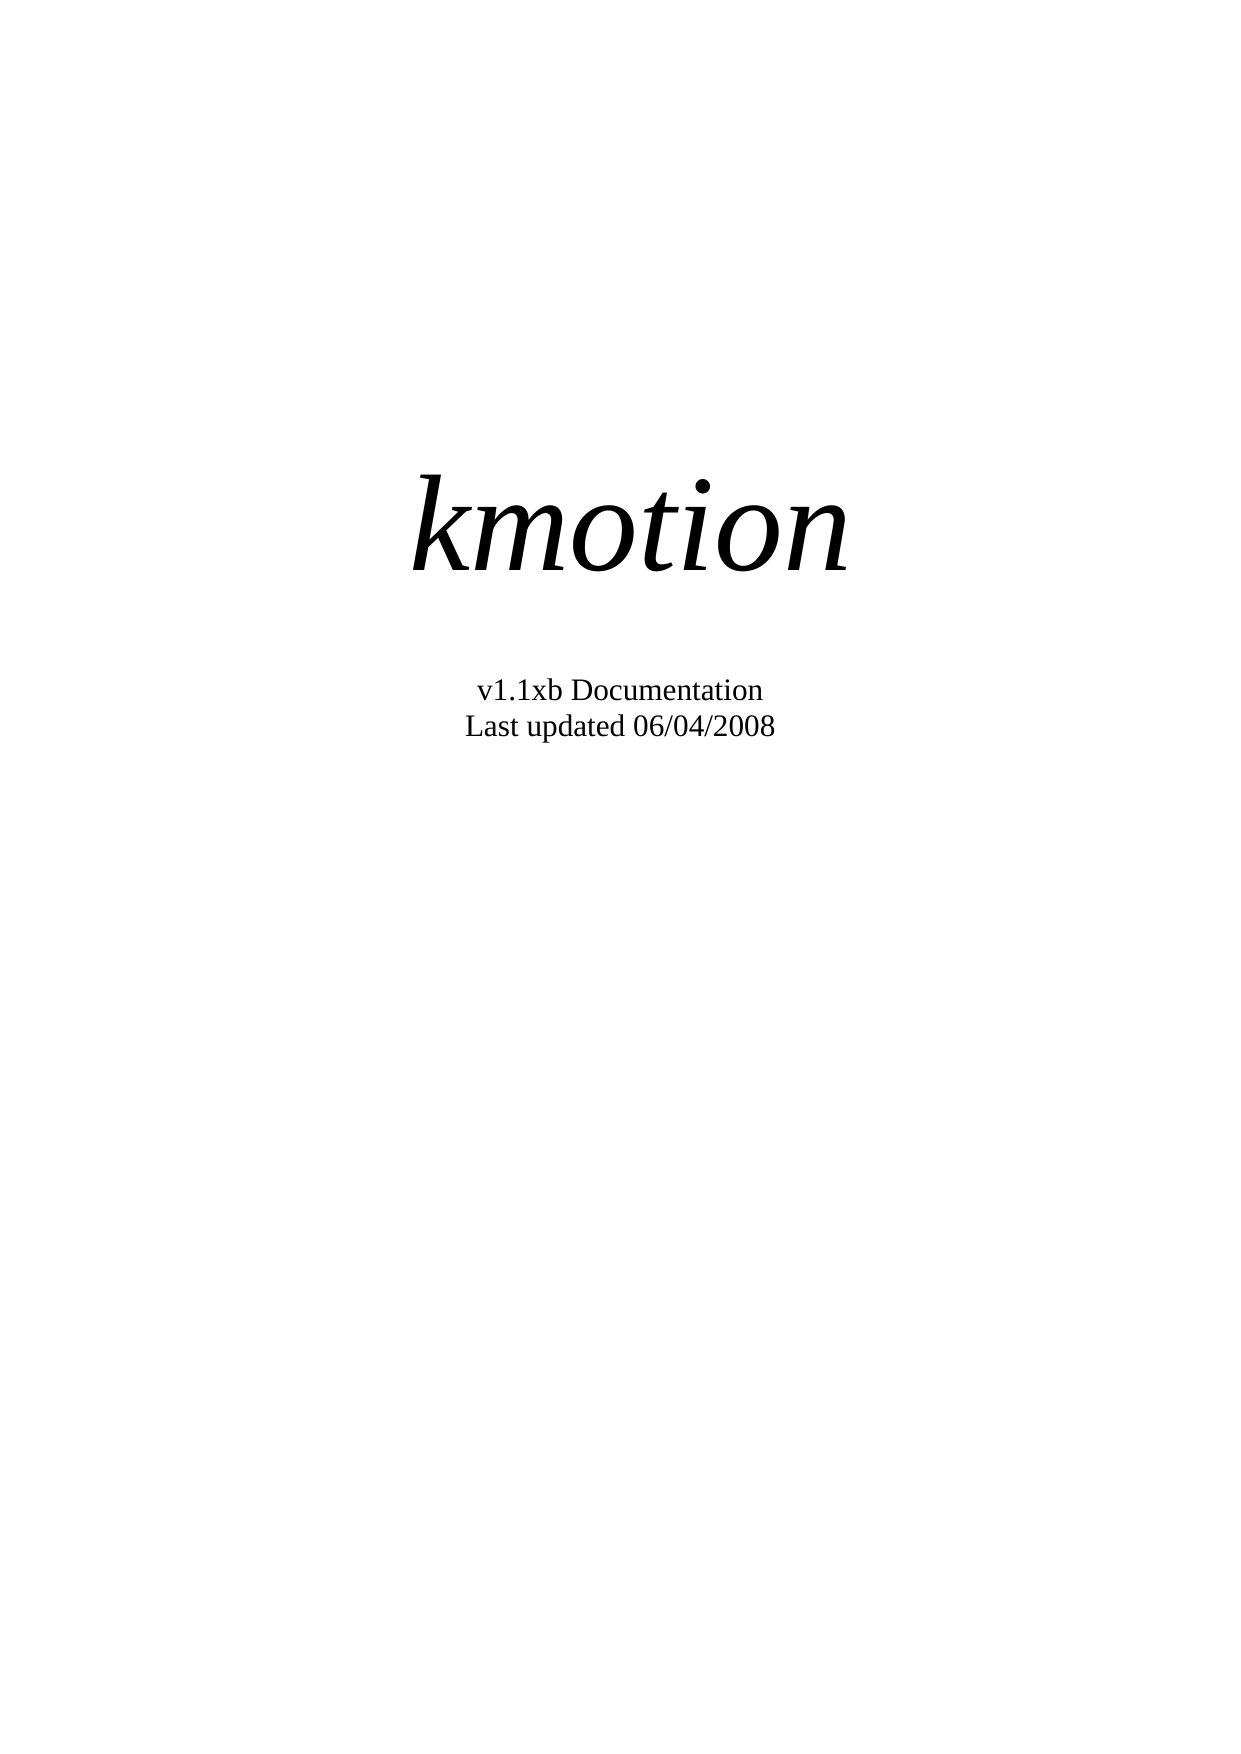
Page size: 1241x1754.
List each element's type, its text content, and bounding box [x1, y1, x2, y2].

text v1.1xb Documentation [118, 672, 1122, 707]
text kmotion [118, 442, 1122, 600]
text Last updated 06/04/2008 [118, 707, 1122, 743]
